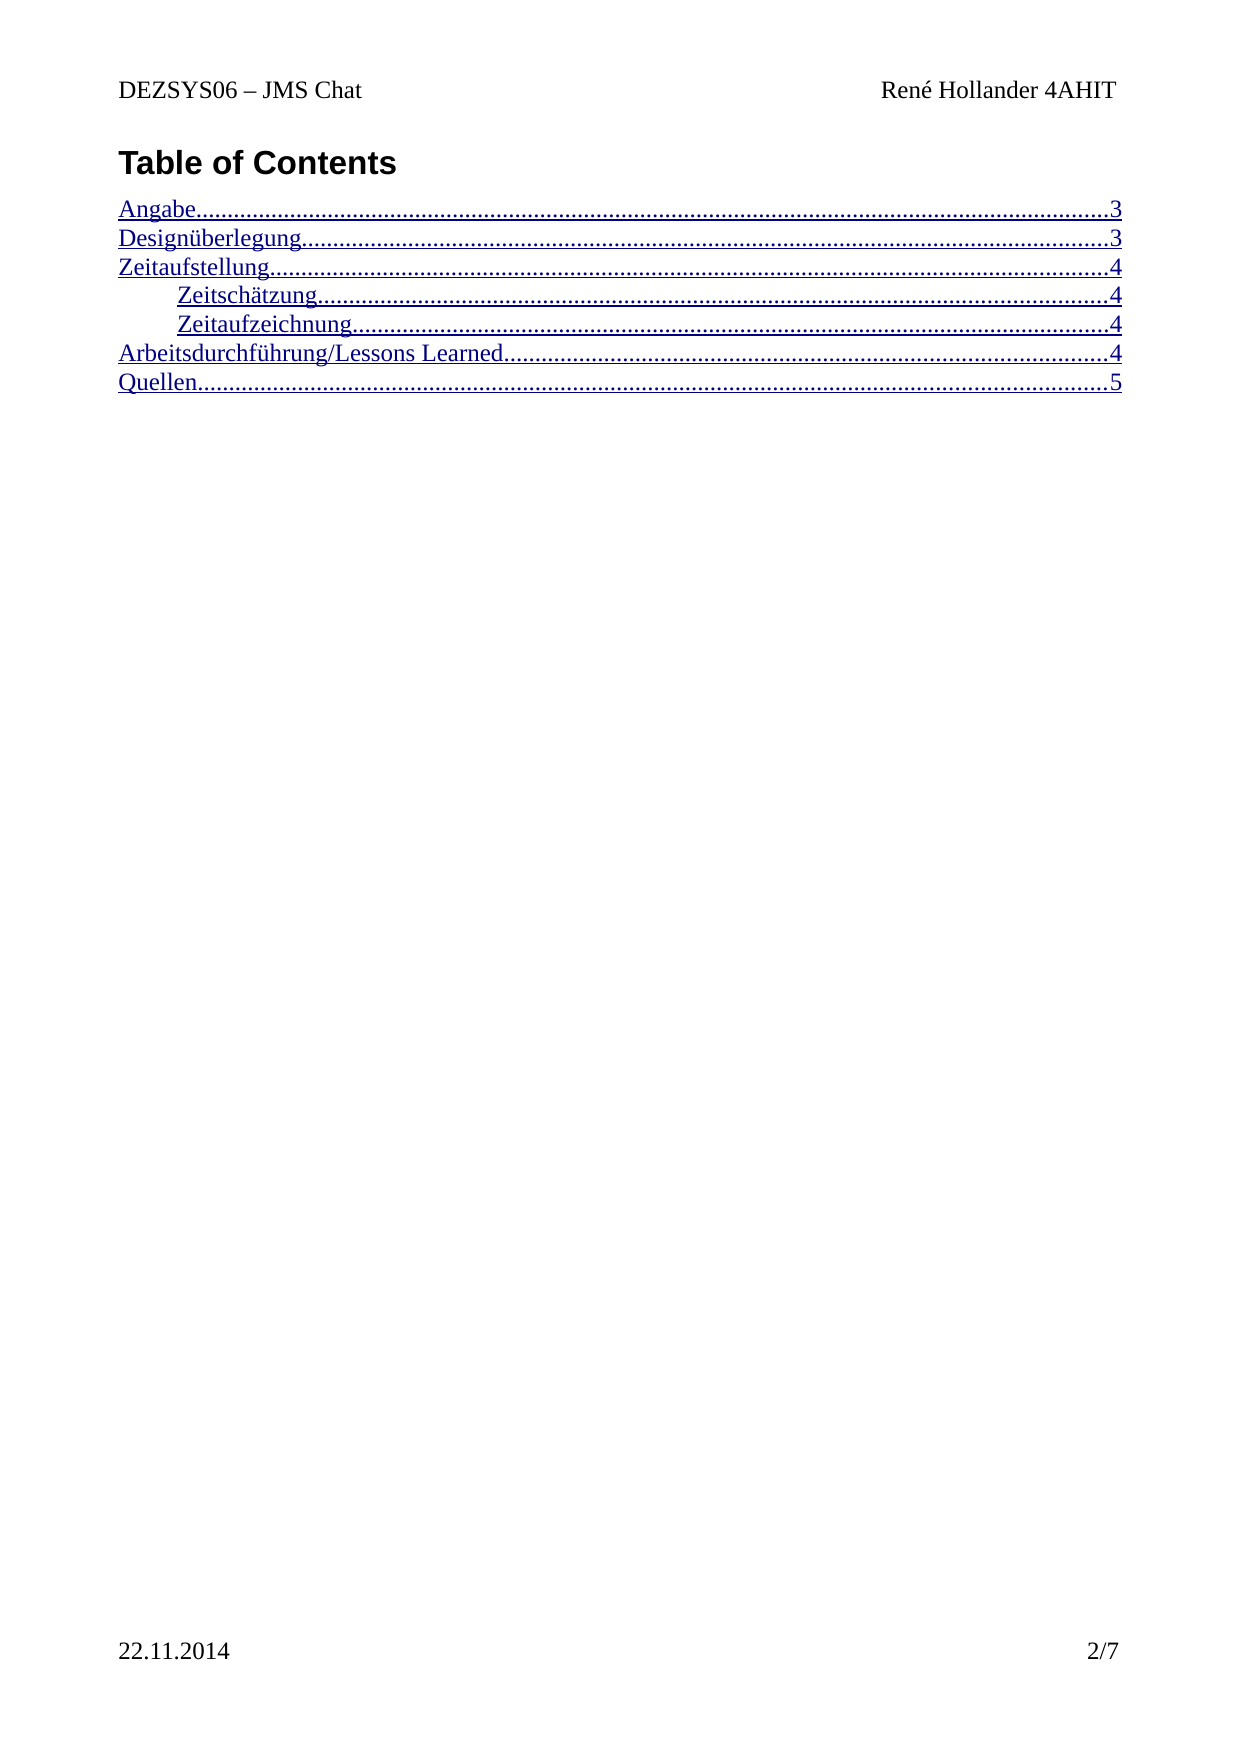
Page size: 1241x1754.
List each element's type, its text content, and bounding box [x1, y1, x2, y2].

text Zeitaufstellung 4 [118, 252, 1122, 277]
subtitle Table of Contents [118, 143, 1122, 182]
text Angabe 3 [118, 194, 1122, 219]
text Designüberlegung 3 [118, 223, 1122, 248]
text Zeitschätzung 4 [177, 280, 1122, 305]
text Zeitaufzeichnung 4 [177, 309, 1122, 334]
text Quellen 5 [118, 367, 1122, 392]
text Arbeitsdurchführung/Lessons Learned 4 [118, 338, 1122, 363]
